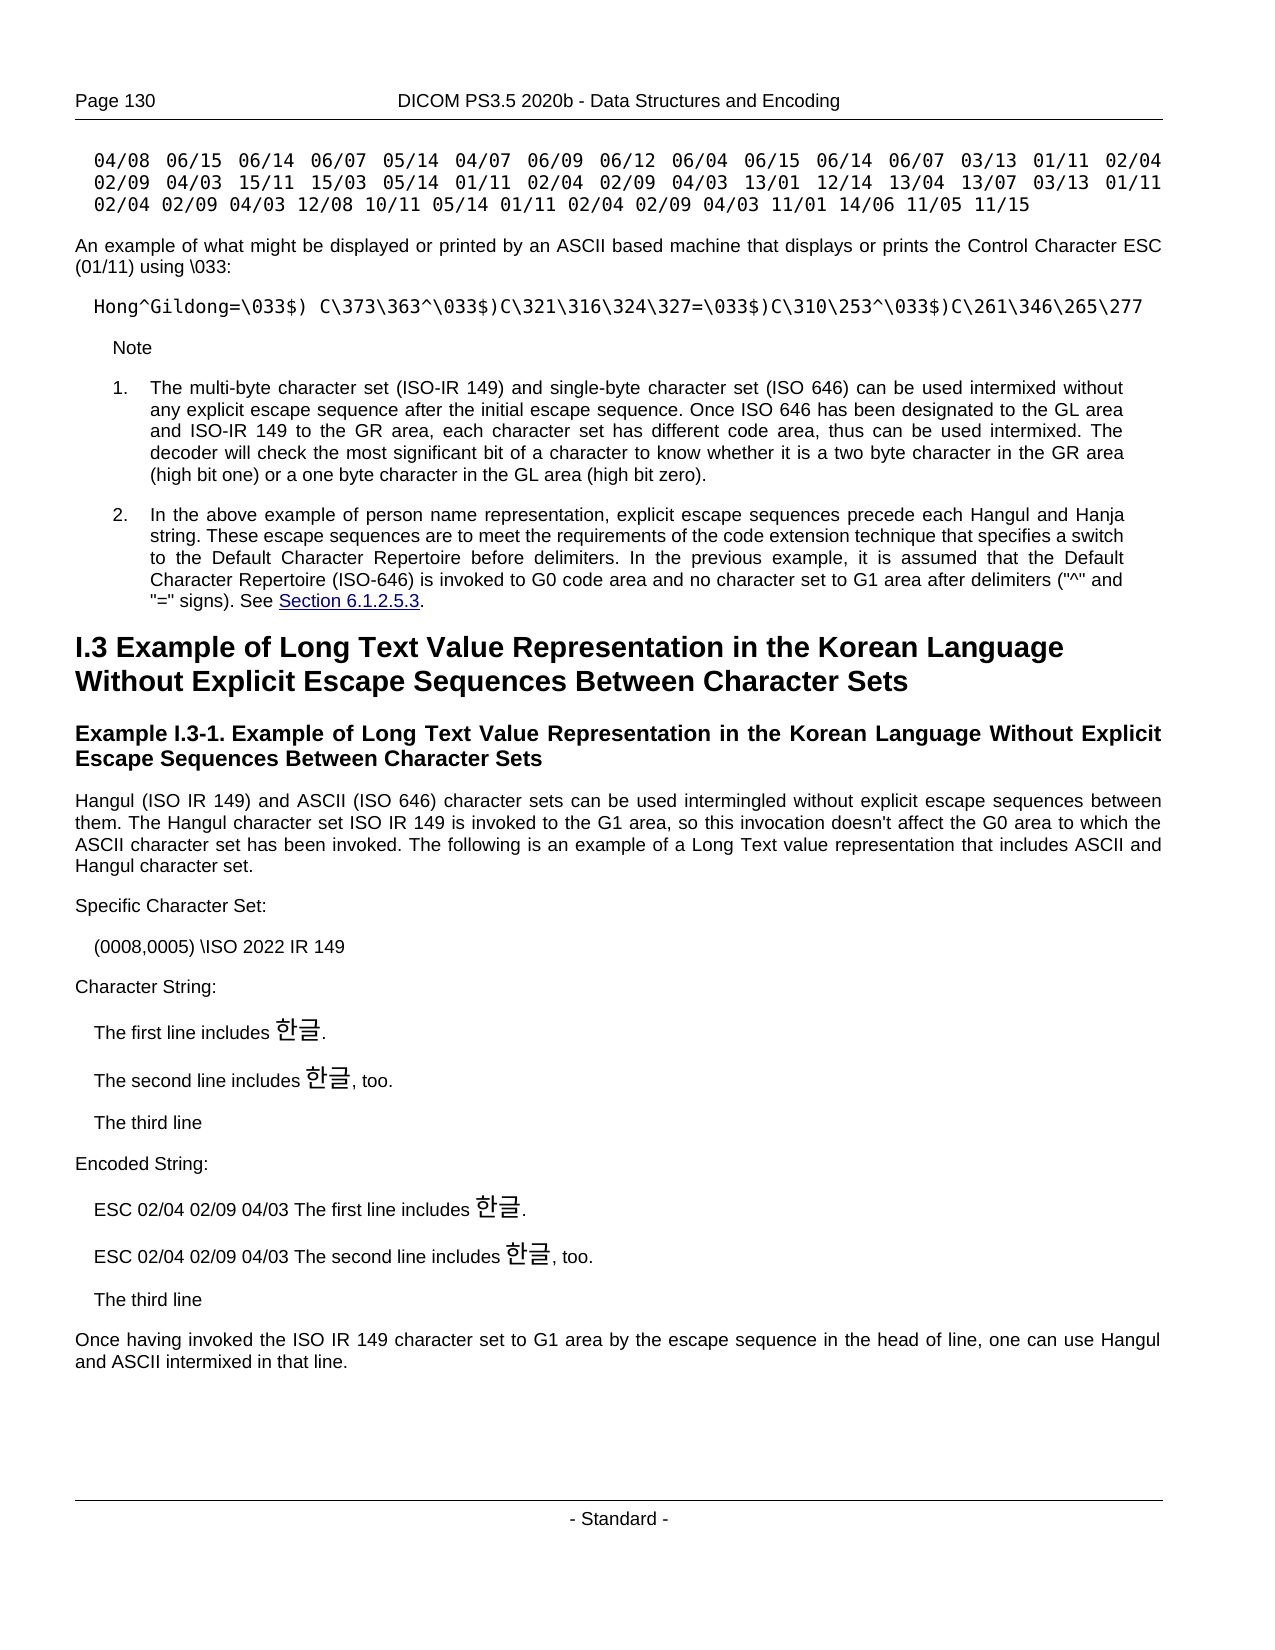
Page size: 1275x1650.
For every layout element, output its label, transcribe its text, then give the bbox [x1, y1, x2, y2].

text The second line includes 한글, too. [94, 1064, 1162, 1093]
text The third line [94, 1112, 1162, 1134]
text Hangul (ISO IR 149) and ASCII (ISO 646) character sets can be used intermingled without explicit escape sequences between them. The Hangul character set ISO IR 149 is invoked to the G1 area, so this invocation doesn't affect the G0 area to which the ASCII character set has been invoked. The following is an example of a Long Text value representation that includes ASCII and Hangul character set. [75, 790, 1162, 877]
text The first line includes 한글. [94, 1016, 1162, 1045]
text ESC 02/04 02/09 04/03 The first line includes 한글. [94, 1193, 1162, 1222]
text ESC 02/04 02/09 04/03 The second line includes 한글, too. [94, 1241, 1162, 1270]
text An example of what might be displayed or printed by an ASCII based machine that displays or prints the Control Character ESC (01/11) using \033: [75, 234, 1162, 277]
text Encoded String: [75, 1152, 1162, 1174]
text Hong^Gildong=\033$) C\373\363^\033$)C\321\316\324\327=\033$)C\310\253^\033$)C\261\346\265\277 [94, 296, 1162, 318]
text 1. The multi-byte character set (ISO-IR 149) and single-byte character set (ISO 646) can be used intermixed without any explicit escape sequence after the initial escape sequence. Once ISO 646 has been designated to the GL area and ISO-IR 149 to the GR area, each character set has different code area, thus can be used intermixed. The decoder will check the most significant bit of a character to know whether it is a two byte character in the GR area (high bit one) or a one byte character in the GL area (high bit zero). [112, 377, 1125, 485]
text 2. In the above example of person name representation, explicit escape sequences precede each Hangul and Hanja string. These escape sequences are to meet the requirements of the code extension technique that specifies a switch to the Default Character Repertoire before delimiters. In the previous example, it is assumed that the Default Character Repertoire (ISO-646) is invoked to G0 code area and no character set to G1 area after delimiters ("^" and "=" signs). See Section 6.1.2.5.3. [112, 504, 1125, 612]
text I.3 Example of Long Text Value Representation in the Korean Language Without Explicit Escape Sequences Between Character Sets [75, 630, 1162, 697]
text The third line [94, 1288, 1162, 1310]
text (0008,0005) \ISO 2022 IR 149 [94, 936, 1162, 957]
text 04/08 06/15 06/14 06/07 05/14 04/07 06/09 06/12 06/04 06/15 06/14 06/07 03/13 01/11 02/04 02/09 04/03 15/11 15/03 05/14 01/11 02/04 02/09 04/03 13/01 12/14 13/04 13/07 03/13 01/11 02/04 02/09 04/03 12/08 10/11 05/14 01/11 02/04 02/09 04/03 11/01 14/06 11/05 11/15 [94, 150, 1162, 216]
text Example I.3-1. Example of Long Text Value Representation in the Korean Language Without Explicit Escape Sequences Between Character Sets [75, 720, 1162, 772]
text Once having invoked the ISO IR 149 character set to G1 area by the escape sequence in the head of line, one can use Hangul and ASCII intermixed in that line. [75, 1329, 1162, 1372]
text Character String: [75, 976, 1162, 997]
text Specific Character Set: [75, 895, 1162, 917]
text Note [112, 337, 1125, 358]
